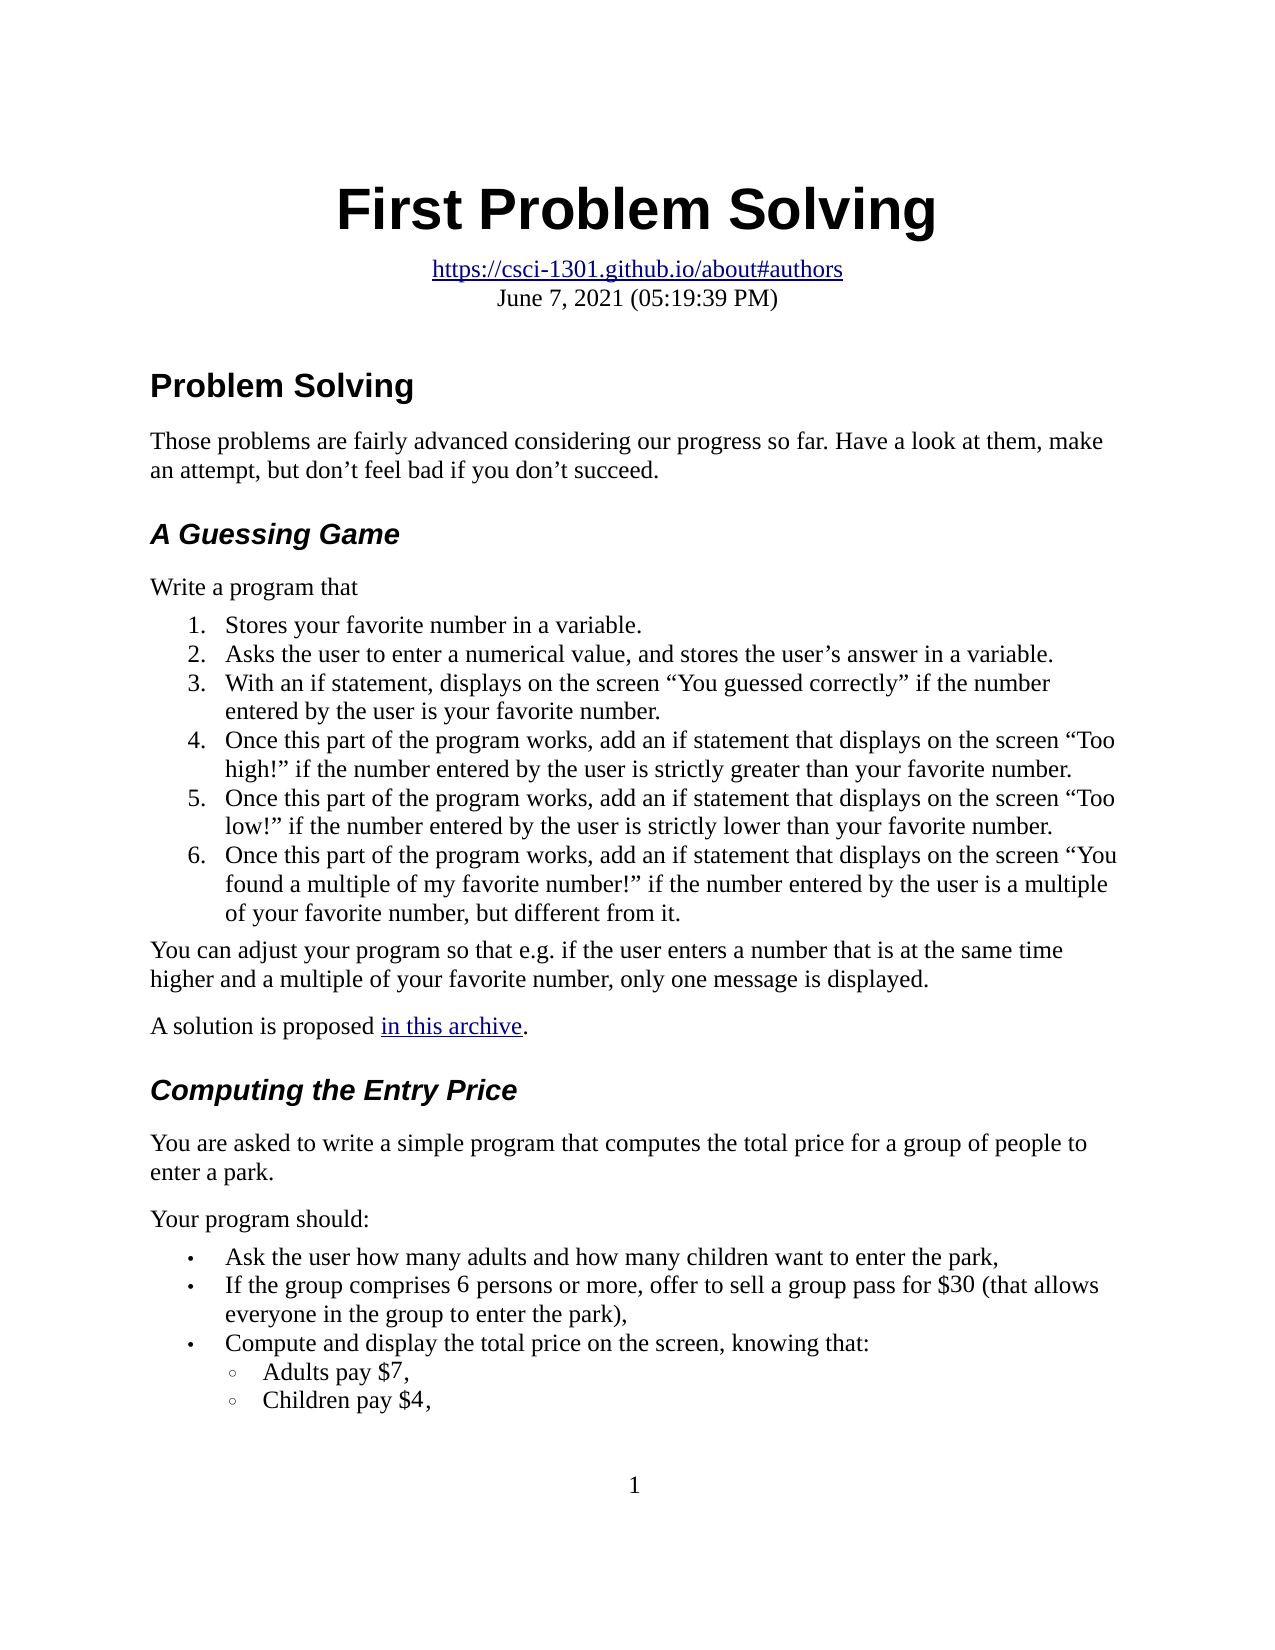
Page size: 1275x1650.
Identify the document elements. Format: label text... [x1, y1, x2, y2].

list Adults pay $, [225, 1357, 1125, 1385]
list Ask the user how many adults and how many children want to enter the park, [187, 1242, 1125, 1270]
list Once this part of the program works, add an if statement that displays on the screen “Too low!” if the number entered by the user is strictly lower than your favorite number. [187, 783, 1125, 840]
list Once this part of the program works, add an if statement that displays on the screen “Too high!” if the number entered by the user is strictly greater than your favorite number. [187, 725, 1125, 783]
list Compute and display the total price on the screen, knowing that: [187, 1328, 1125, 1357]
text Write a program that [150, 572, 1125, 601]
text Those problems are fairly advanced considering our progress so far. Have a look at them, make an attempt, but don’t feel bad if you don’t succeed. [150, 426, 1125, 483]
title First Problem Solving [150, 175, 1125, 242]
subtitle A Guessing Game [150, 517, 1125, 551]
list Asks the user to enter a numerical value, and stores the user’s answer in a variable. [187, 639, 1125, 668]
text Your program should: [150, 1204, 1125, 1233]
text A solution is proposed in this archive. [150, 1011, 1125, 1039]
subtitle Problem Solving [150, 366, 1125, 404]
list With an if statement, displays on the screen “You guessed correctly” if the number entered by the user is your favorite number. [187, 668, 1125, 725]
list Once this part of the program works, add an if statement that displays on the screen “You found a multiple of my favorite number!” if the number entered by the user is a multiple of your favorite number, but different from it. [187, 840, 1125, 926]
list Children pay $, [225, 1385, 1125, 1414]
text June 7, 2021 (05:19:39 PM) [150, 283, 1125, 312]
list If the group comprises persons or more, offer to sell a group pass for $ (that allows everyone in the group to enter the park), [187, 1270, 1125, 1328]
text You can adjust your program so that e.g. if the user enters a number that is at the same time higher and a multiple of your favorite number, only one message is displayed. [150, 935, 1125, 993]
text https://csci-1301.github.io/about#authors [150, 254, 1125, 283]
text You are asked to write a simple program that computes the total price for a group of people to enter a park. [150, 1128, 1125, 1186]
list Stores your favorite number in a variable. [187, 610, 1125, 639]
subtitle Computing the Entry Price [150, 1073, 1125, 1107]
